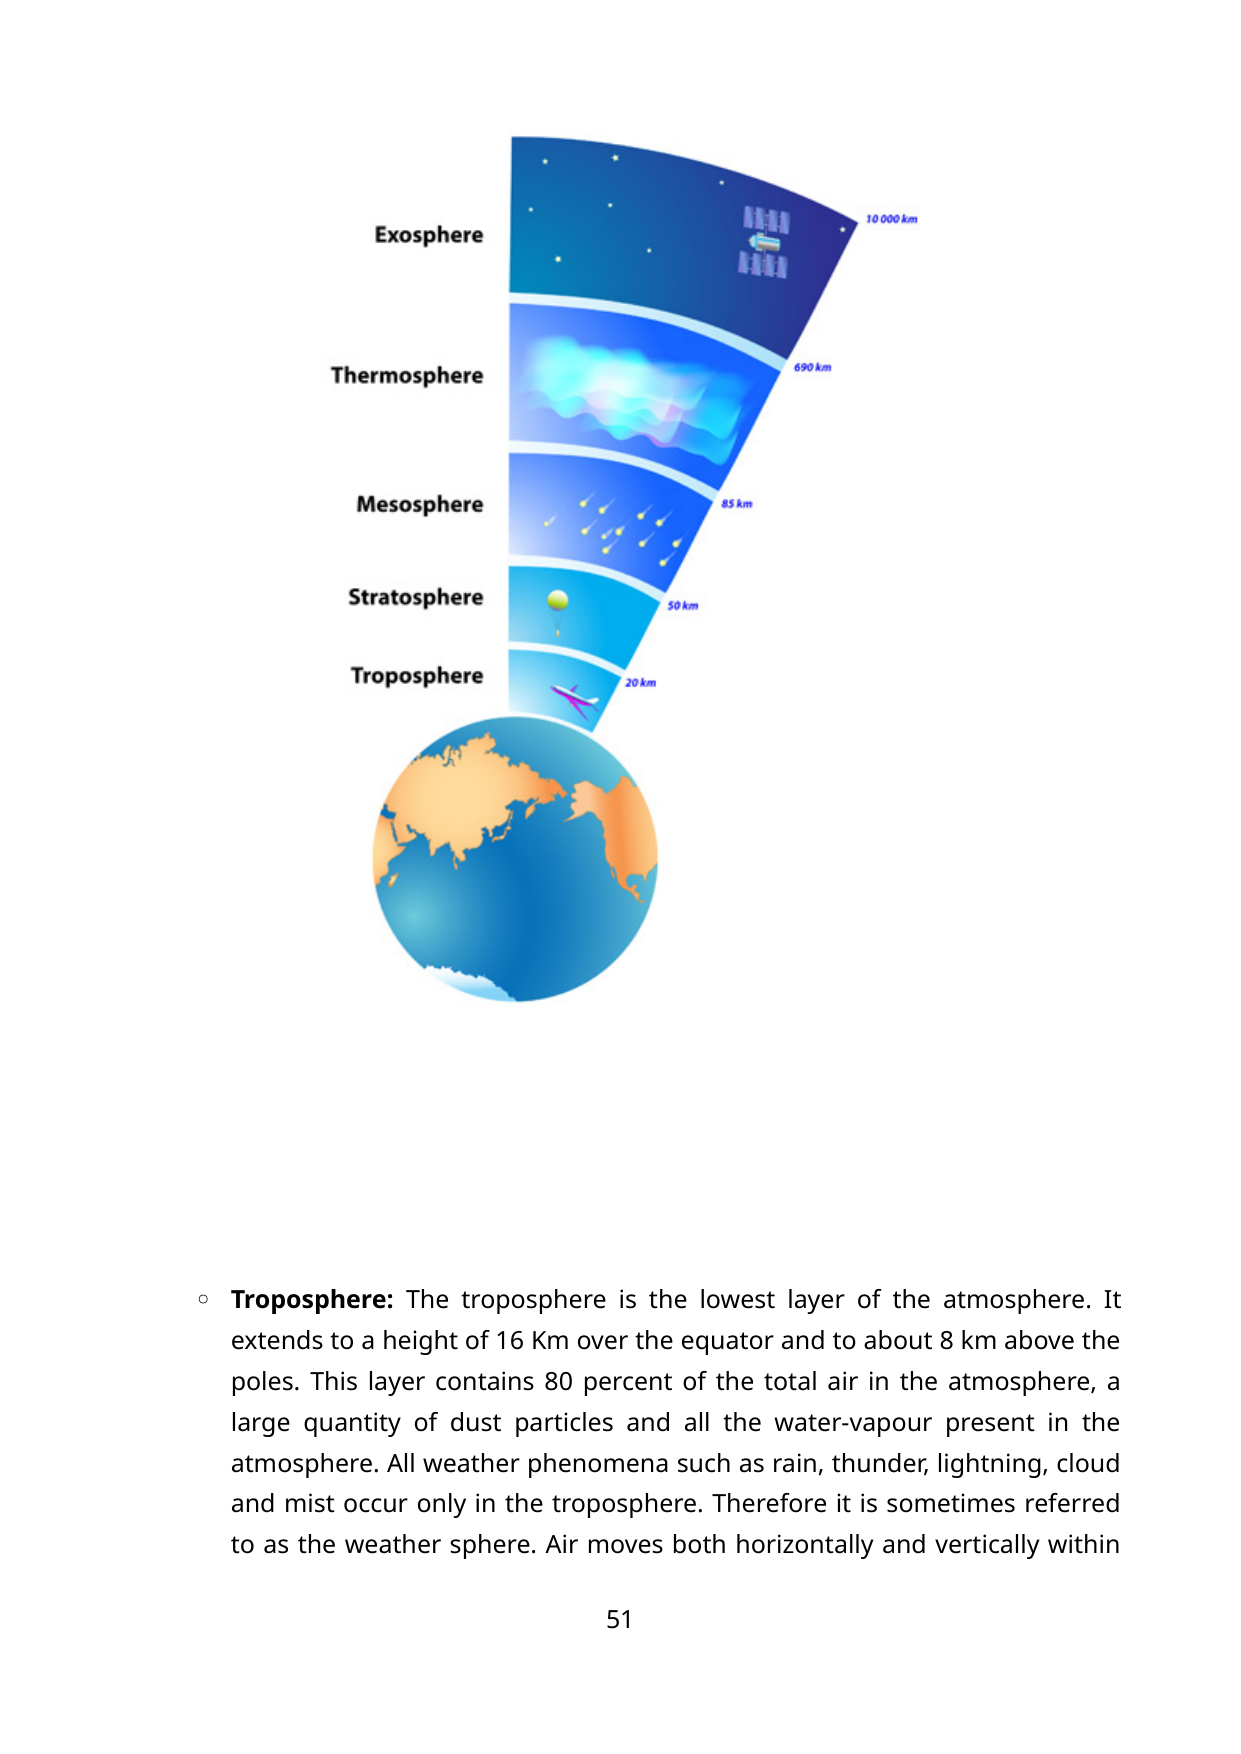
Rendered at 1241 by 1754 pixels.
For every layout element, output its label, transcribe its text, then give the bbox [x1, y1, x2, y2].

list Troposphere: The troposphere is the lowest layer of the atmosphere. It extends to a height of 16 Km over the equator and to about 8 km above the poles. This layer contains 80 percent of the total air in the atmosphere, a large quantity of dust particles and all the water-vapour present in the atmosphere. All weather phenomena such as rain, thunder, lightning, cloud and mist occur only in the troposphere. Therefore it is sometimes referred to as the weather sphere. Air moves both horizontally and vertically within [193, 1282, 1122, 1561]
picture [307, 118, 933, 1017]
